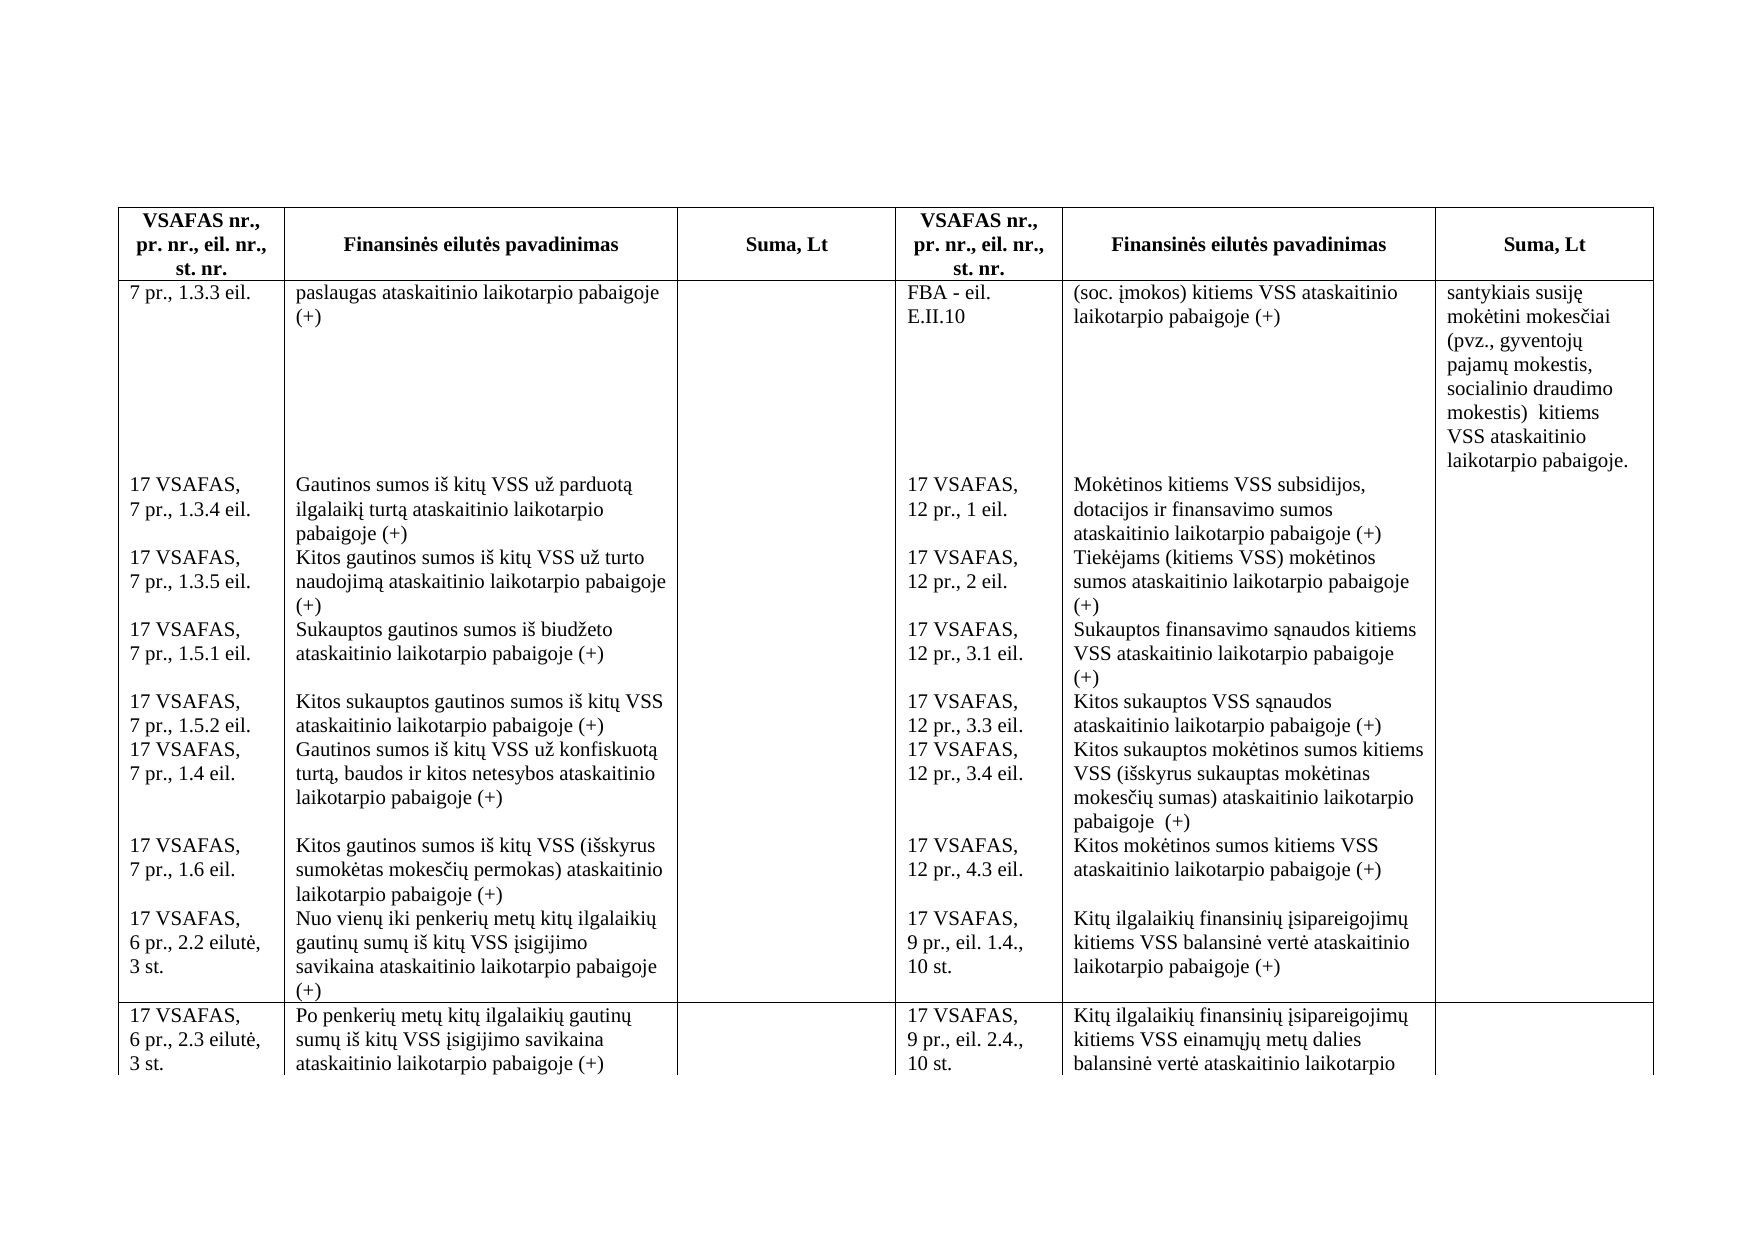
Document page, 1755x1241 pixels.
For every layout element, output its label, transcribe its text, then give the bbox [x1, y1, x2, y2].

table_cell [678, 833, 895, 906]
table_cell Kitų ilgalaikių finansinių įsipareigojimų kitiems VSS einamųjų metų dalies balansinė vertė ataskaitinio laikotarpio [1063, 1003, 1435, 1075]
table_cell 17 VSAFAS, 12 pr., 4.3 eil. [896, 833, 1062, 906]
table_cell [678, 473, 895, 544]
table_cell [678, 281, 895, 472]
table_header Finansinės eilutės pavadinimas [285, 208, 677, 280]
table_cell 17 VSAFAS, 12 pr., 3.1 eil. [896, 617, 1062, 689]
table_cell Gautinos sumos iš kitų VSS už konfiskuotą turtą, baudos ir kitos netesybos ataskaitinio laikotarpio pabaigoje (+) [285, 737, 677, 833]
table_cell FBA - eil. E.II.10 [896, 281, 1062, 472]
table_cell Sukauptos finansavimo sąnaudos kitiems VSS ataskaitinio laikotarpio pabaigoje (+) [1063, 617, 1435, 689]
table_cell Kitos mokėtinos sumos kitiems VSS ataskaitinio laikotarpio pabaigoje (+) [1063, 833, 1435, 906]
table_cell Kitos gautinos sumos iš kitų VSS (išskyrus sumokėtas mokesčių permokas) ataskaitinio laikotarpio pabaigoje (+) [285, 833, 677, 906]
table_cell 17 VSAFAS, 12 pr., 3.4 eil. [896, 737, 1062, 833]
table_cell [678, 689, 895, 737]
table_cell Kitos sukauptos mokėtinos sumos kitiems VSS (išskyrus sukauptas mokėtinas mokesčių sumas) ataskaitinio laikotarpio pabaigoje (+) [1063, 737, 1435, 833]
table_cell 17 VSAFAS, 12 pr., 1 eil. [896, 473, 1062, 544]
table_cell [1436, 833, 1653, 906]
table_cell [1436, 906, 1653, 1002]
table_cell 17 VSAFAS, 7 pr., 1.3.4 eil. [119, 473, 284, 544]
table_header Suma, Lt [1436, 208, 1653, 280]
table_cell Nuo vienų iki penkerių metų kitų ilgalaikių gautinų sumų iš kitų VSS įsigijimo savikaina ataskaitinio laikotarpio pabaigoje (+) [285, 906, 677, 1002]
table_cell [678, 545, 895, 617]
table_header VSAFAS nr., pr. nr., eil. nr., st. nr. [119, 208, 284, 280]
table_cell (soc. įmokos) kitiems VSS ataskaitinio laikotarpio pabaigoje (+) [1063, 281, 1435, 472]
table_cell 17 VSAFAS, 7 pr., 1.5.2 eil. [119, 689, 284, 737]
table_cell 17 VSAFAS, 7 pr., 1.5.1 eil. [119, 617, 284, 689]
table_cell 17 VSAFAS, 12 pr., 3.3 eil. [896, 689, 1062, 737]
table_header VSAFAS nr., pr. nr., eil. nr., st. nr. [896, 208, 1062, 280]
table_cell paslaugas ataskaitinio laikotarpio pabaigoje (+) [285, 281, 677, 472]
table_cell 17 VSAFAS, 7 pr., 1.3.5 eil. [119, 545, 284, 617]
table_cell 17 VSAFAS, 7 pr., 1.4 eil. [119, 737, 284, 833]
table_cell [1436, 473, 1653, 544]
table_cell Kitos sukauptos VSS sąnaudos ataskaitinio laikotarpio pabaigoje (+) [1063, 689, 1435, 737]
table_header Finansinės eilutės pavadinimas [1063, 208, 1435, 280]
table_cell [678, 1003, 895, 1075]
table_header Suma, Lt [678, 208, 895, 280]
table_cell Sukauptos gautinos sumos iš biudžeto ataskaitinio laikotarpio pabaigoje (+) [285, 617, 677, 689]
table_cell santykiais susiję mokėtini mokesčiai (pvz., gyventojų pajamų mokestis, socialinio draudimo mokestis) kitiems VSS ataskaitinio laikotarpio pabaigoje. [1436, 281, 1653, 472]
table_cell [1436, 737, 1653, 833]
table_cell Kitų ilgalaikių finansinių įsipareigojimų kitiems VSS balansinė vertė ataskaitinio laikotarpio pabaigoje (+) [1063, 906, 1435, 1002]
table_cell [678, 617, 895, 689]
table_cell 7 pr., 1.3.3 eil. [119, 281, 284, 472]
table_cell [678, 906, 895, 1002]
table_cell Tiekėjams (kitiems VSS) mokėtinos sumos ataskaitinio laikotarpio pabaigoje (+) [1063, 545, 1435, 617]
table_cell Mokėtinos kitiems VSS subsidijos, dotacijos ir finansavimo sumos ataskaitinio laikotarpio pabaigoje (+) [1063, 473, 1435, 544]
table_cell 17 VSAFAS, 9 pr., eil. 1.4., 10 st. [896, 906, 1062, 1002]
table_cell 17 VSAFAS, 6 pr., 2.2 eilutė, 3 st. [119, 906, 284, 1002]
table_cell 17 VSAFAS, 6 pr., 2.3 eilutė, 3 st. [119, 1003, 284, 1075]
table_cell 17 VSAFAS, 9 pr., eil. 2.4., 10 st. [896, 1003, 1062, 1075]
table_cell Kitos sukauptos gautinos sumos iš kitų VSS ataskaitinio laikotarpio pabaigoje (+) [285, 689, 677, 737]
table_cell [678, 737, 895, 833]
table_cell Kitos gautinos sumos iš kitų VSS už turto naudojimą ataskaitinio laikotarpio pabaigoje (+) [285, 545, 677, 617]
table_cell 17 VSAFAS, 12 pr., 2 eil. [896, 545, 1062, 617]
table_cell [1436, 689, 1653, 737]
table_cell Gautinos sumos iš kitų VSS už parduotą ilgalaikį turtą ataskaitinio laikotarpio pabaigoje (+) [285, 473, 677, 544]
table_cell Po penkerių metų kitų ilgalaikių gautinų sumų iš kitų VSS įsigijimo savikaina ataskaitinio laikotarpio pabaigoje (+) [285, 1003, 677, 1075]
table_cell [1436, 1003, 1653, 1075]
table_cell 17 VSAFAS, 7 pr., 1.6 eil. [119, 833, 284, 906]
table_cell [1436, 545, 1653, 617]
table_cell [1436, 617, 1653, 689]
